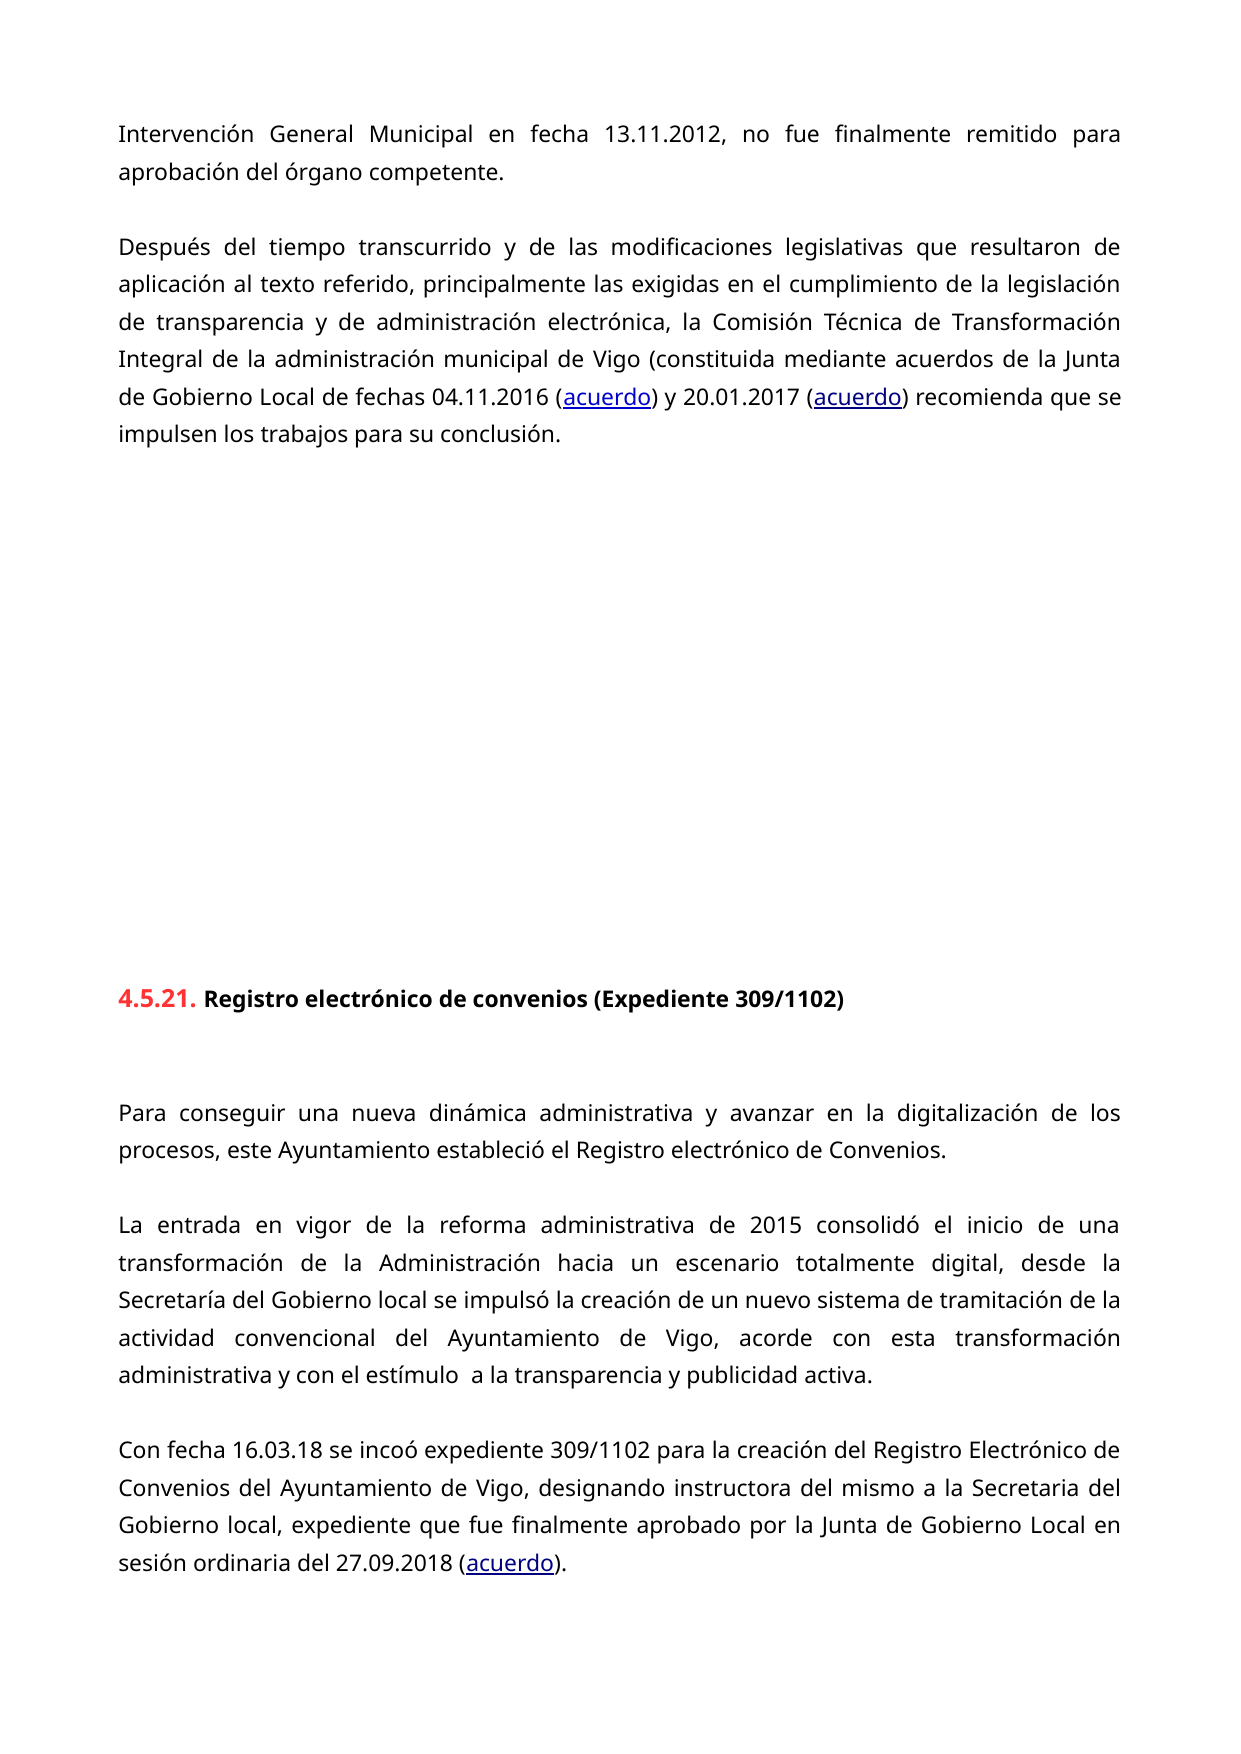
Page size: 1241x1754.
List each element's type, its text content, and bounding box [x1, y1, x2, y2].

text Para conseguir una nueva dinámica administrativa y avanzar en la digitalización de los procesos, este Ayuntamiento estableció el Registro electrónico de Convenios. [118, 1096, 1122, 1165]
text Intervención General Municipal en fecha 13.11.2012, no fue finalmente remitido para aprobación del órgano competente. [118, 118, 1122, 187]
list Registro electrónico de convenios (Expediente 309/1102) [118, 981, 1122, 1015]
text La entrada en vigor de la reforma administrativa de 2015 consolidó el inicio de una transformación de la Administración hacia un escenario totalmente digital, desde la Secretaría del Gobierno local se impulsó la creación de un nuevo sistema de tramitación de la actividad convencional del Ayuntamiento de Vigo, acorde con esta transformación administrativa y con el estímulo a la transparencia y publicidad activa. [118, 1209, 1122, 1390]
text Con fecha 16.03.18 se incoó expediente 309/1102 para la creación del Registro Electrónico de Convenios del Ayuntamiento de Vigo, designando instructora del mismo a la Secretaria del Gobierno local, expediente que fue finalmente aprobado por la Junta de Gobierno Local en sesión ordinaria del 27.09.2018 (acuerdo). [118, 1434, 1122, 1578]
text Después del tiempo transcurrido y de las modificaciones legislativas que resultaron de aplicación al texto referido, principalmente las exigidas en el cumplimiento de la legislación de transparencia y de administración electrónica, la Comisión Técnica de Transformación Integral de la administración municipal de Vigo (constituida mediante acuerdos de la Junta de Gobierno Local de fechas 04.11.2016 (acuerdo) y 20.01.2017 (acuerdo) recomienda que se impulsen los trabajos para su conclusión. [118, 231, 1122, 449]
